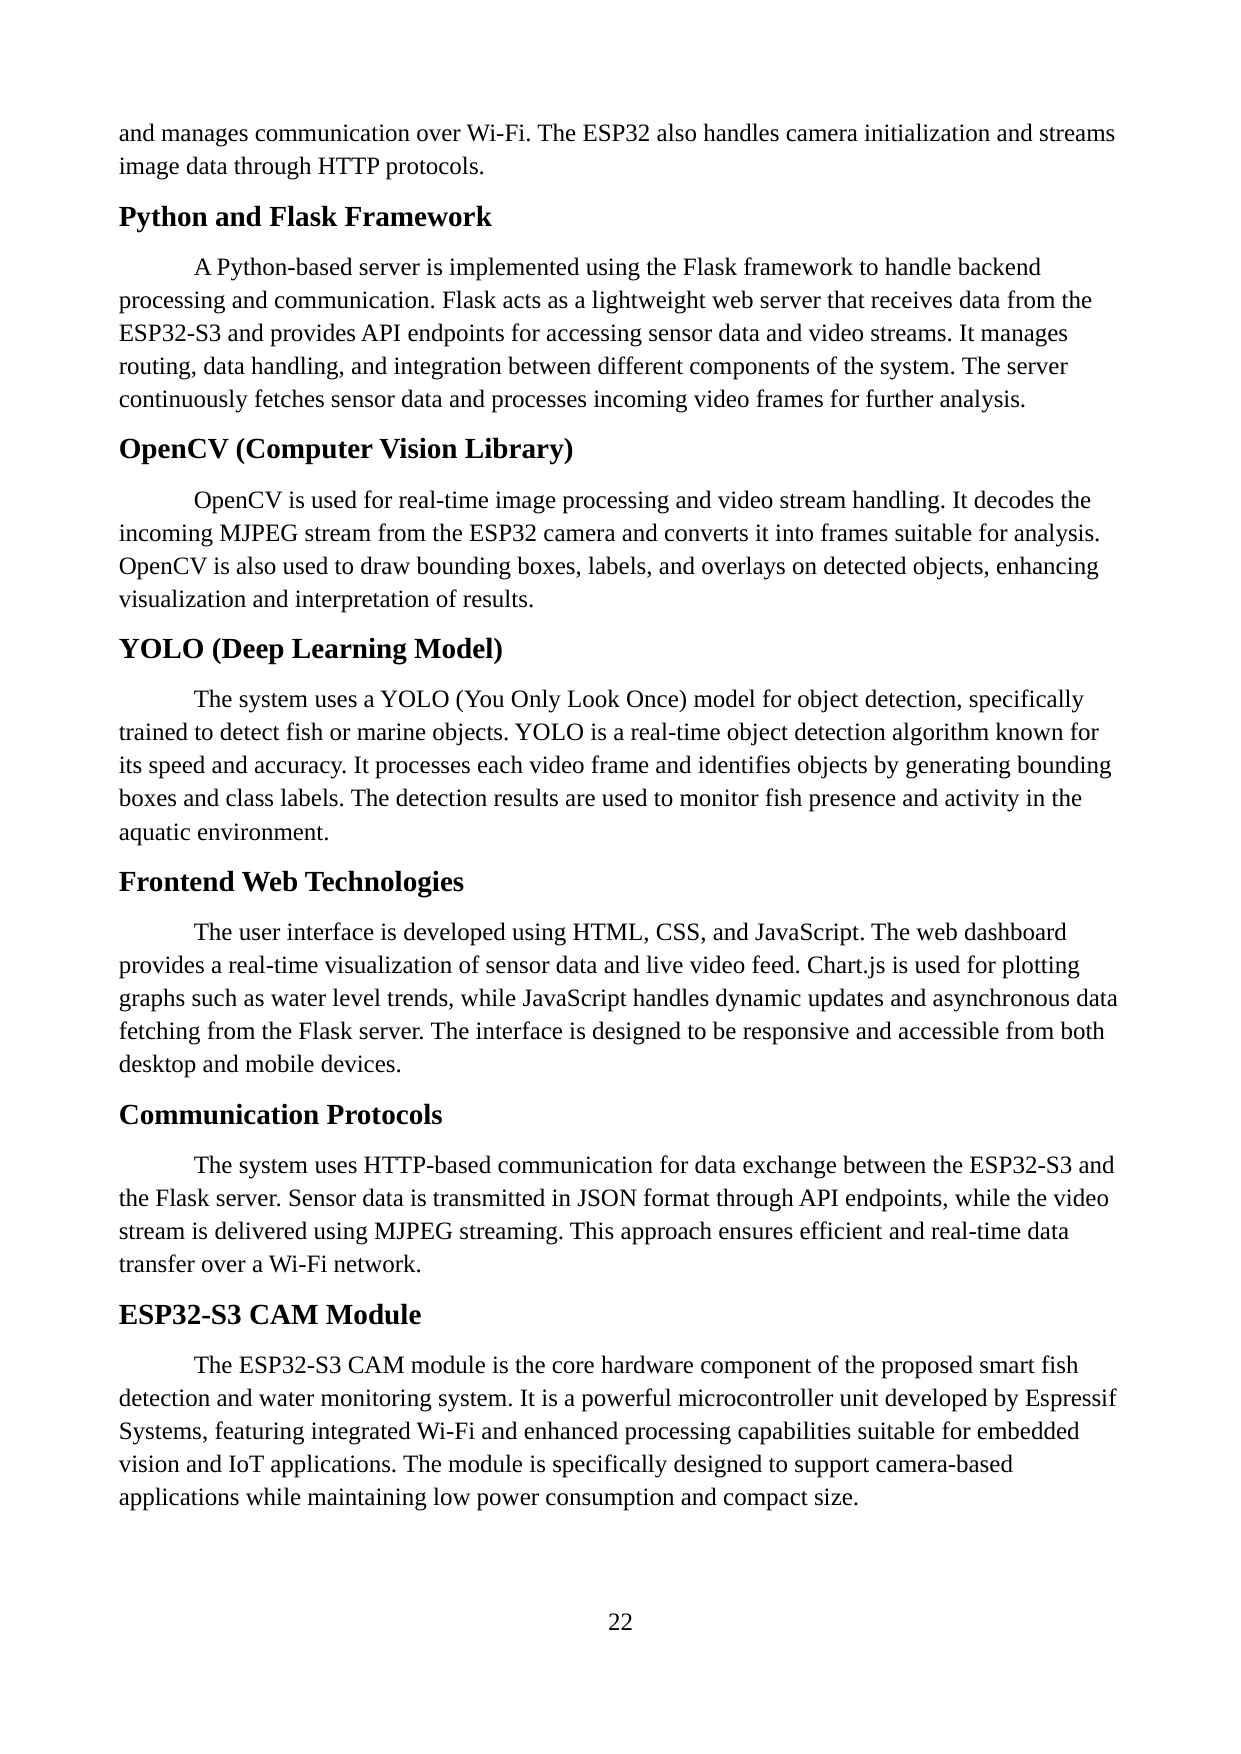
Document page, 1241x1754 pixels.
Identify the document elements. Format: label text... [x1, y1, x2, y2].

subtitle ESP32-S3 CAM Module [118, 1297, 1122, 1330]
text The system uses a YOLO (You Only Look Once) model for object detection, specifically trained to detect fish or marine objects. YOLO is a real-time object detection algorithm known for its speed and accuracy. It processes each video frame and identifies objects by generating bounding boxes and class labels. The detection results are used to monitor fish presence and activity in the aquatic environment. [118, 684, 1122, 845]
subtitle Communication Protocols [118, 1097, 1122, 1131]
text The ESP32-S3 CAM module is the core hardware component of the proposed smart fish detection and water monitoring system. It is a powerful microcontroller unit developed by Espressif Systems, featuring integrated Wi-Fi and enhanced processing capabilities suitable for embedded vision and IoT applications. The module is specifically designed to support camera-based applications while maintaining low power consumption and compact size. [118, 1350, 1122, 1511]
text The system uses HTTP-based communication for data exchange between the ESP32-S3 and the Flask server. Sensor data is transmitted in JSON format through API endpoints, while the video stream is delivered using MJPEG streaming. This approach ensures efficient and real-time data transfer over a Wi-Fi network. [118, 1150, 1122, 1278]
subtitle OpenCV (Computer Vision Library) [118, 432, 1122, 465]
subtitle Frontend Web Technologies [118, 864, 1122, 898]
text The user interface is developed using HTML, CSS, and JavaScript. The web dashboard provides a real-time visualization of sensor data and live video feed. Chart.js is used for plotting graphs such as water level trends, while JavaScript handles dynamic updates and asynchronous data fetching from the Flask server. The interface is designed to be responsive and accessible from both desktop and mobile devices. [118, 917, 1122, 1078]
subtitle YOLO (Deep Learning Model) [118, 631, 1122, 665]
subtitle Python and Flask Framework [118, 199, 1122, 232]
text and manages communication over Wi-Fi. The ESP32 also handles camera initialization and streams image data through HTTP protocols. [118, 118, 1122, 180]
text OpenCV is used for real-time image processing and video stream handling. It decodes the incoming MJPEG stream from the ESP32 camera and converts it into frames suitable for analysis. OpenCV is also used to draw bounding boxes, labels, and overlays on detected objects, enhancing visualization and interpretation of results. [118, 485, 1122, 612]
text A Python-based server is implemented using the Flask framework to handle backend processing and communication. Flask acts as a lightweight web server that receives data from the ESP32-S3 and provides API endpoints for accessing sensor data and video streams. It manages routing, data handling, and integration between different components of the system. The server continuously fetches sensor data and processes incoming video frames for further analysis. [118, 252, 1122, 413]
